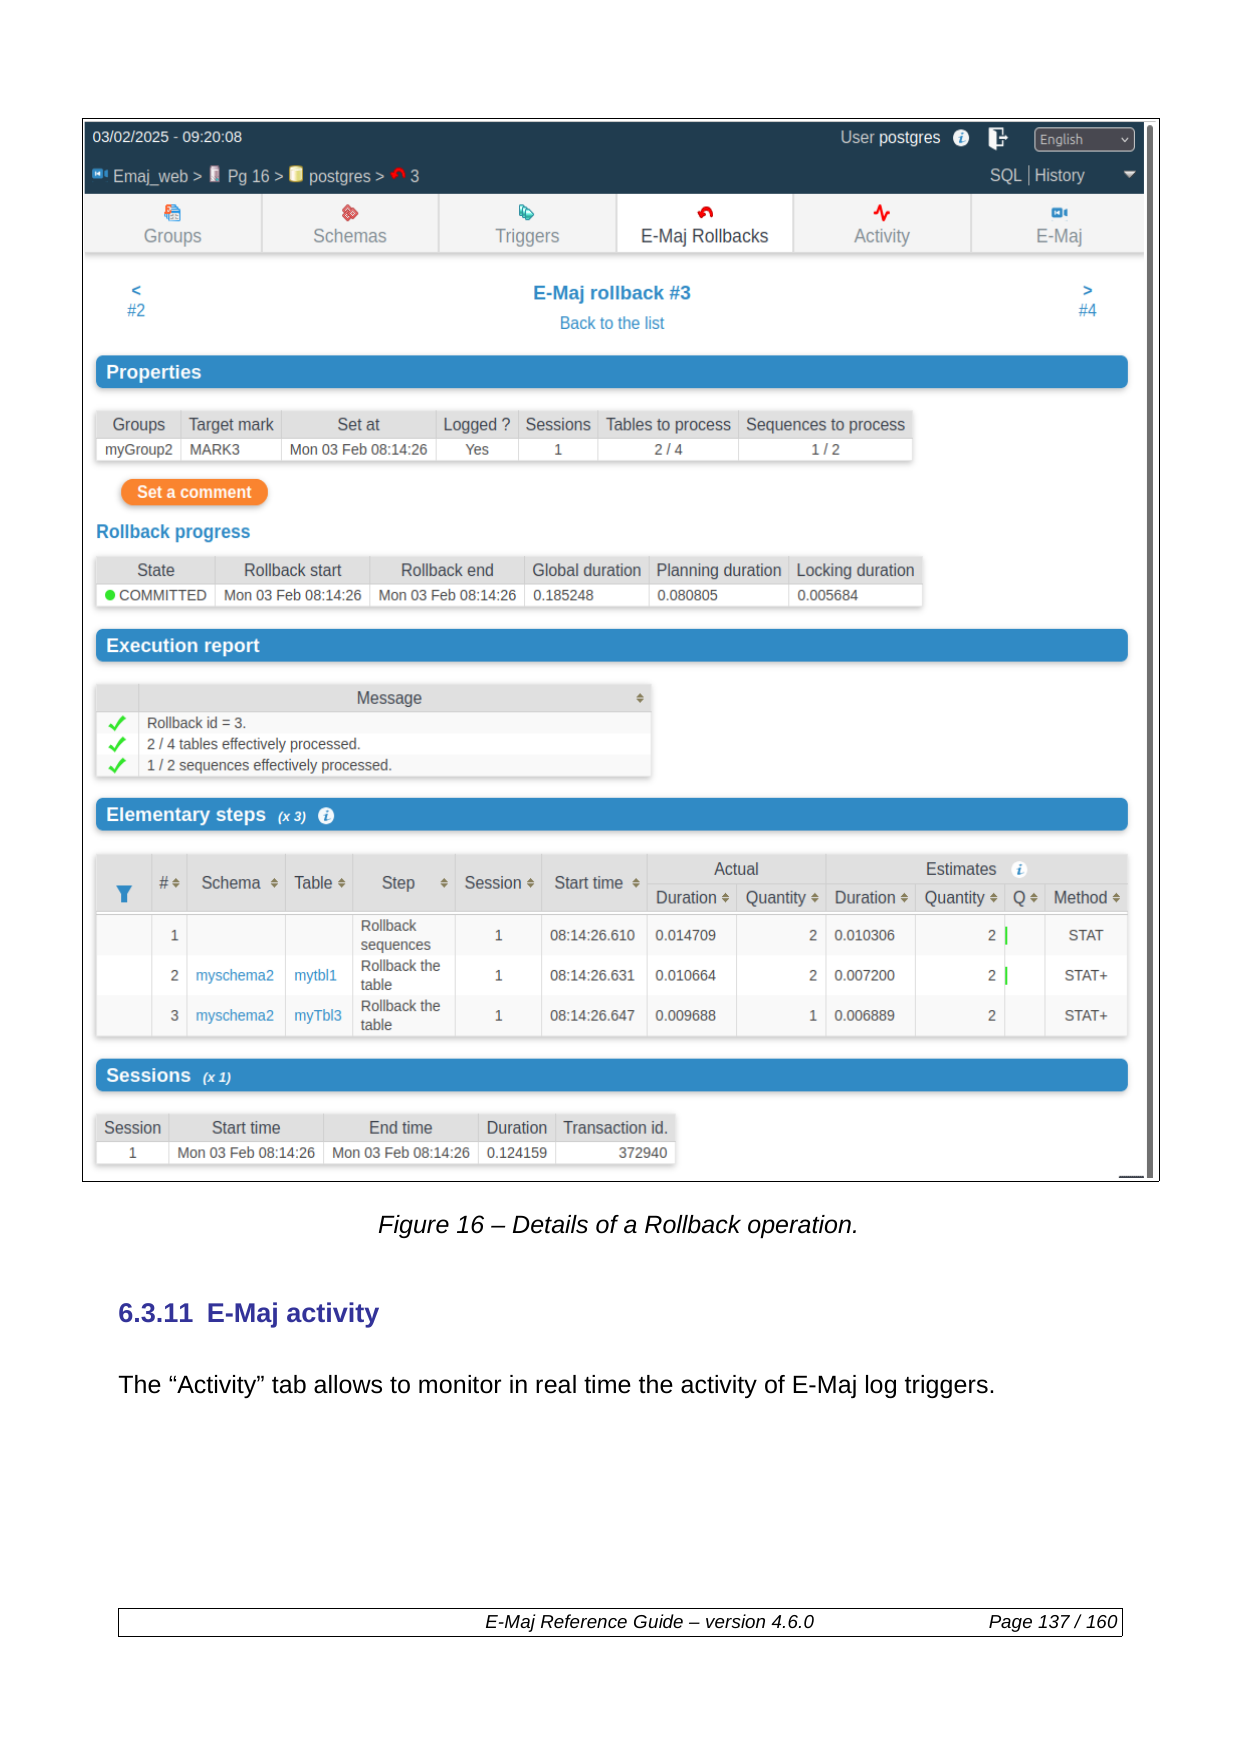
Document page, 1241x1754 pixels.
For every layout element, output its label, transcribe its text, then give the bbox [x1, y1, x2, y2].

picture [84, 121, 1156, 1178]
subtitle E-Maj activity [118, 1297, 1122, 1328]
text The “Activity” tab allows to monitor in real time the activity of E-Maj log triggers. [118, 1370, 1122, 1399]
text Figure 16 – Details of a Rollback operation. [118, 1210, 1122, 1239]
